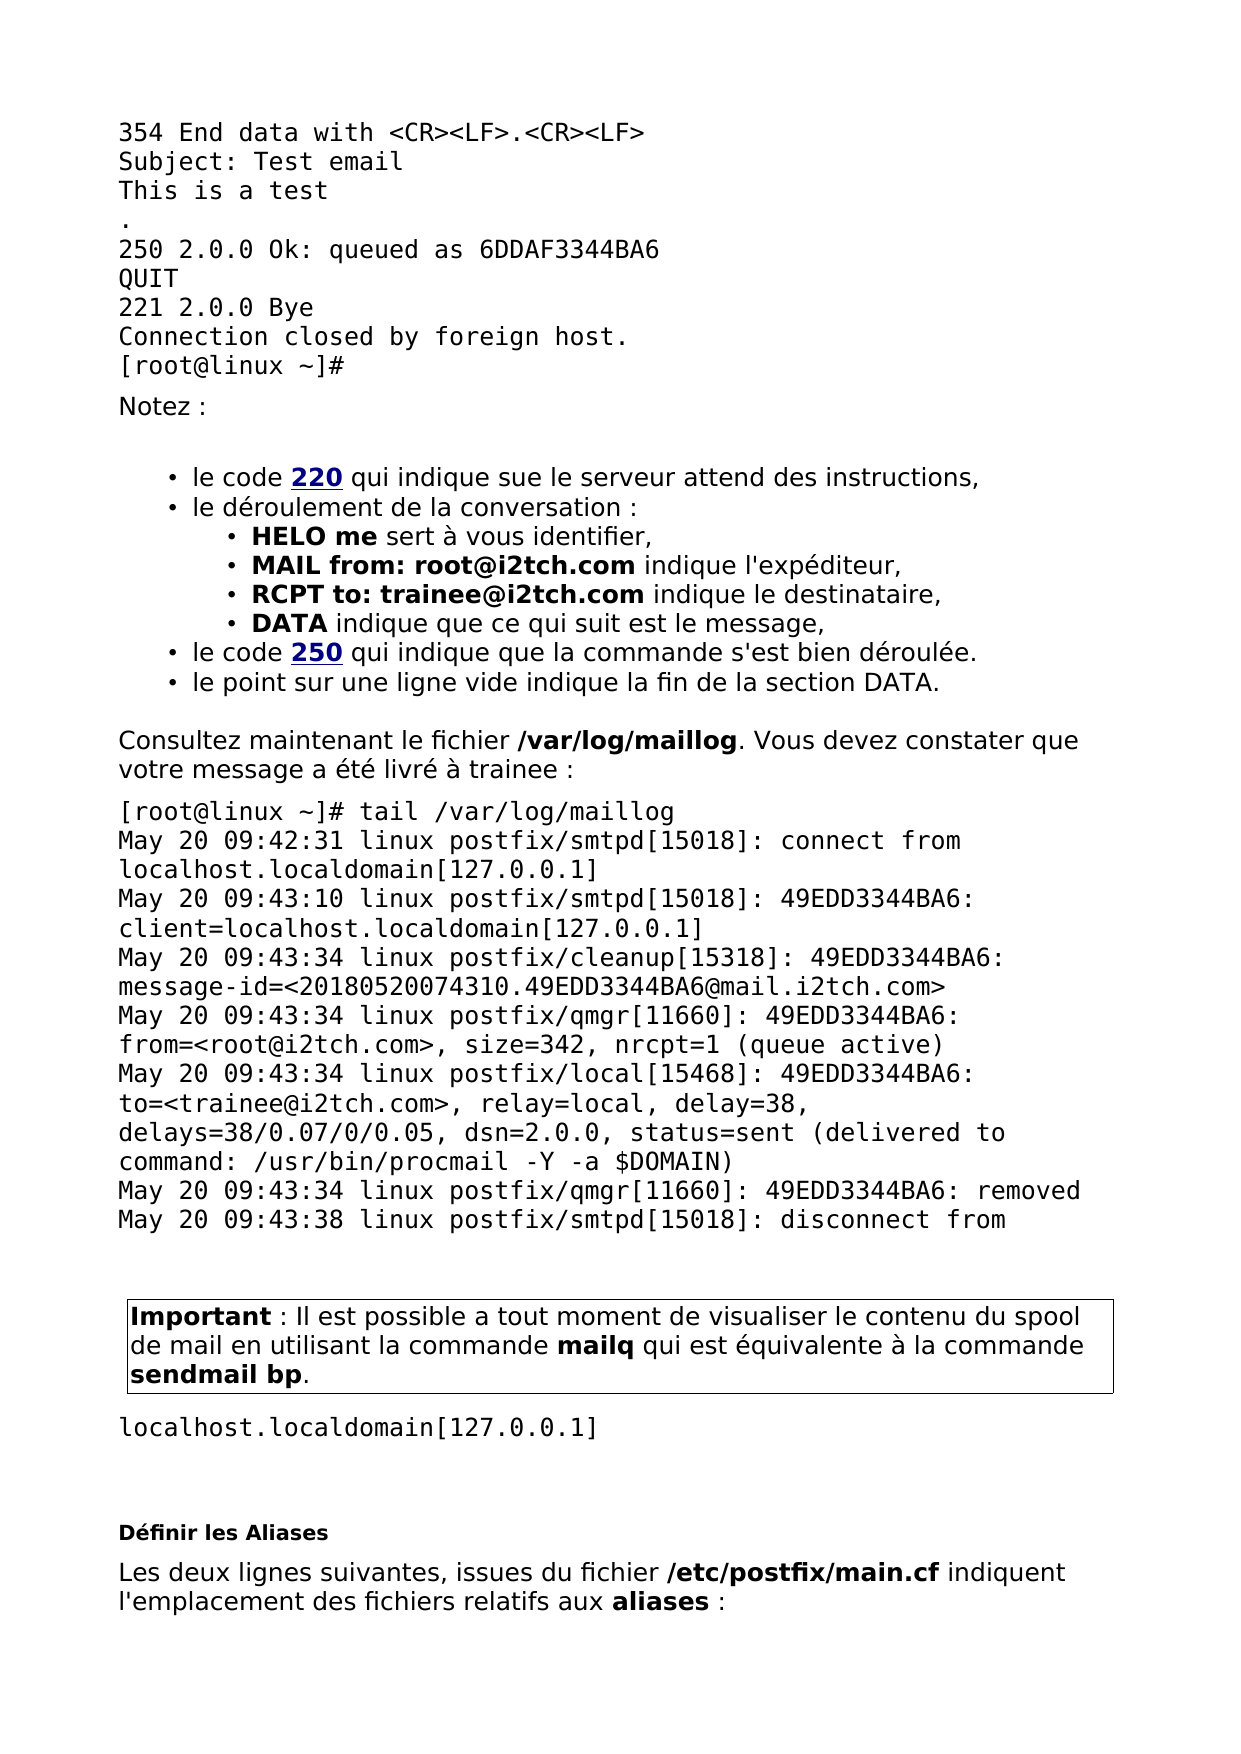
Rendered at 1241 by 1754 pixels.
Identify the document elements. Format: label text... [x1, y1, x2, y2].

text 354 End data with <CR><LF>.<CR><LF> Subject: Test email This is a test . 250 2.0.0 Ok: queued as 6DDAF3344BA6 QUIT 221 2.0.0 Bye Connection closed by foreign host. [root@linux ~]# [118, 118, 1122, 381]
text [root@linux ~]# tail /var/log/maillog May 20 09:42:31 linux postfix/smtpd[15018]: connect from localhost.localdomain[127.0.0.1] May 20 09:43:10 linux postfix/smtpd[15018]: 49EDD3344BA6: client=localhost.localdomain[127.0.0.1] May 20 09:43:34 linux postfix/cleanup[15318]: 49EDD3344BA6: message-id=<20180520074310.49EDD3344BA6@mail.i2tch.com> May 20 09:43:34 linux postfix/qmgr[11660]: 49EDD3344BA6: from=<root@i2tch.com>, size=342, nrcpt=1 (queue active) May 20 09:43:34 linux postfix/local[15468]: 49EDD3344BA6: to=<trainee@i2tch.com>, relay=local, delay=38, delays=38/0.07/0/0.05, dsn=2.0.0, status=sent (delivered to command: /usr/bin/procmail -Y -a $DOMAIN) May 20 09:43:34 linux postfix/qmgr[11660]: 49EDD3344BA6: removed May 20 09:43:38 linux postfix/smtpd[15018]: disconnect from [118, 797, 1122, 1276]
list HELO me sert à vous identifier, [236, 522, 1122, 551]
list RCPT to: trainee@i2tch.com indique le destinataire, [236, 580, 1122, 609]
text localhost.localdomain[127.0.0.1] [118, 1402, 1122, 1443]
text Notez : [118, 392, 1122, 422]
text Les deux lignes suivantes, issues du fichier /etc/postfix/main.cf indiquent l'emplacement des fichiers relatifs aux aliases : [118, 1558, 1122, 1616]
table_header Important : Il est possible a tout moment de visualiser le contenu du spool de mail en utilisant la commande mailq qui est équivalente à la commande sendmail bp. [128, 1300, 1113, 1393]
list le point sur une ligne vide indique la fin de la section DATA. [177, 668, 1122, 697]
list le déroulement de la conversation : [177, 493, 1122, 522]
text Consultez maintenant le fichier /var/log/maillog. Vous devez constater que votre message a été livré à trainee : [118, 726, 1122, 785]
list le code 250 qui indique que la commande s'est bien déroulée. [177, 638, 1122, 668]
list MAIL from: root@i2tch.com indique l'expéditeur, [236, 551, 1122, 580]
subtitle Définir les Aliases [118, 1521, 1122, 1545]
list le code 220 qui indique sue le serveur attend des instructions, [177, 463, 1122, 493]
list DATA indique que ce qui suit est le message, [236, 609, 1122, 638]
